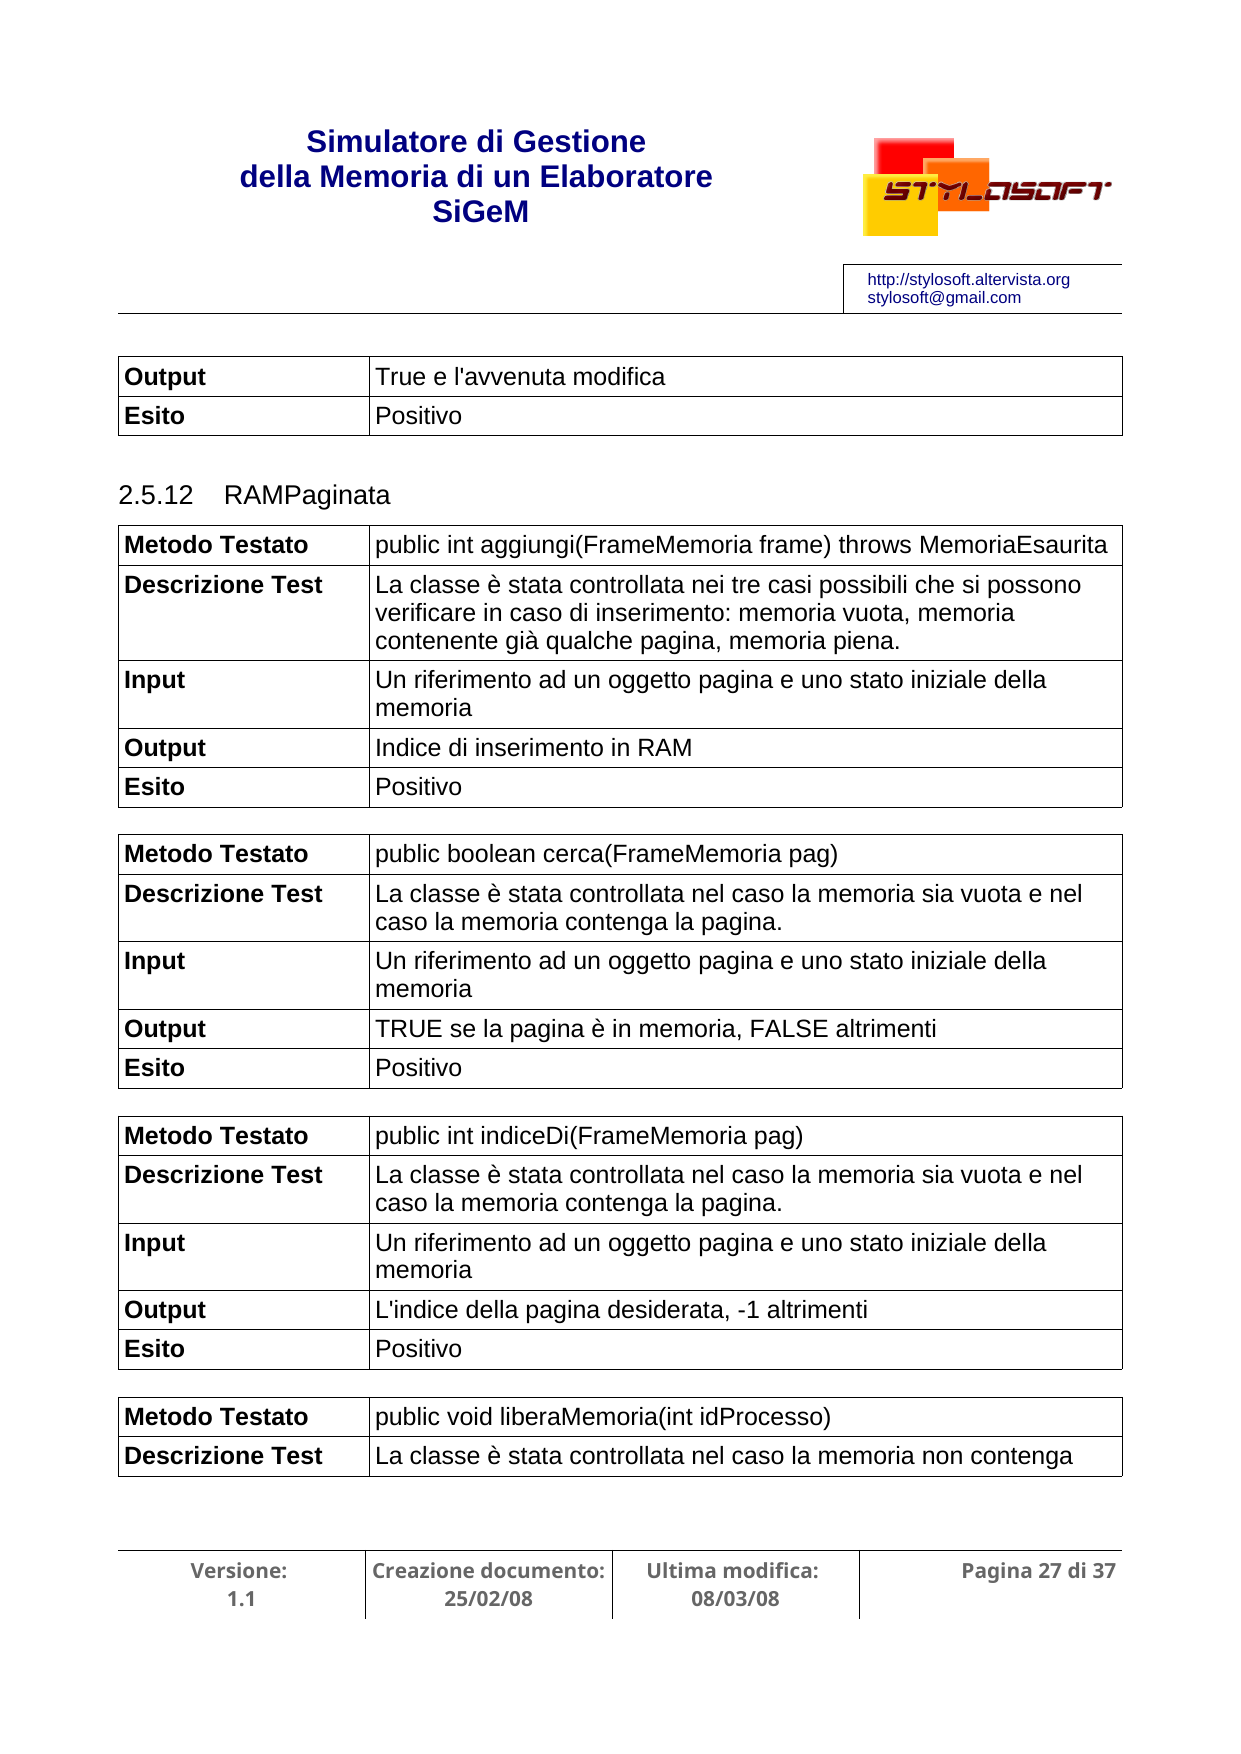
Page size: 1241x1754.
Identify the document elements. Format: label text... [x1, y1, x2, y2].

table_cell Descrizione Test [119, 566, 369, 660]
table_cell L'indice della pagina desiderata, -1 altrimenti [370, 1291, 1122, 1329]
table_cell Input [119, 661, 369, 728]
table_cell Positivo [370, 397, 1122, 435]
table_cell Esito [119, 768, 369, 807]
table_header public int aggiungi(FrameMemoria frame) throws MemoriaEsaurita [370, 526, 1122, 565]
table_cell La classe è stata controllata nei tre casi possibili che si possono verificare in caso di inserimento: memoria vuota, memoria contenente già qualche pagina, memoria piena. [370, 566, 1122, 660]
table_cell Output [119, 1291, 369, 1329]
table_header public void liberaMemoria(int idProcesso) [370, 1398, 1122, 1436]
table_header Metodo Testato [119, 1398, 369, 1436]
table_cell TRUE se la pagina è in memoria, FALSE altrimenti [370, 1010, 1122, 1048]
table_cell Esito [119, 1049, 369, 1088]
table_cell Un riferimento ad un oggetto pagina e uno stato iniziale della memoria [370, 661, 1122, 728]
table_cell Esito [119, 397, 369, 435]
subtitle RAMPaginata [118, 480, 1122, 511]
table_cell La classe è stata controllata nel caso la memoria non contenga [370, 1437, 1122, 1476]
table_cell Indice di inserimento in RAM [370, 729, 1122, 767]
table_cell Positivo [370, 768, 1122, 807]
table_cell Output [119, 729, 369, 767]
table_cell La classe è stata controllata nel caso la memoria sia vuota e nel caso la memoria contenga la pagina. [370, 1156, 1122, 1222]
table_cell Output [119, 357, 369, 396]
table_cell Descrizione Test [119, 1156, 369, 1222]
table_cell True e l'avvenuta modifica [370, 357, 1122, 396]
table_header public int indiceDi(FrameMemoria pag) [370, 1117, 1122, 1155]
table_cell Input [119, 1224, 369, 1290]
table_cell Un riferimento ad un oggetto pagina e uno stato iniziale della memoria [370, 942, 1122, 1009]
table_cell Positivo [370, 1330, 1122, 1369]
table_cell Descrizione Test [119, 1437, 369, 1476]
table_header public boolean cerca(FrameMemoria pag) [370, 835, 1122, 874]
table_cell Output [119, 1010, 369, 1048]
table_header Metodo Testato [119, 526, 369, 565]
picture [848, 123, 1117, 247]
table_cell Un riferimento ad un oggetto pagina e uno stato iniziale della memoria [370, 1224, 1122, 1290]
table_cell Positivo [370, 1049, 1122, 1088]
table_cell Input [119, 942, 369, 1009]
table_cell La classe è stata controllata nel caso la memoria sia vuota e nel caso la memoria contenga la pagina. [370, 875, 1122, 941]
table_header Metodo Testato [119, 835, 369, 874]
table_cell Descrizione Test [119, 875, 369, 941]
table_cell Esito [119, 1330, 369, 1369]
table_header Metodo Testato [119, 1117, 369, 1155]
